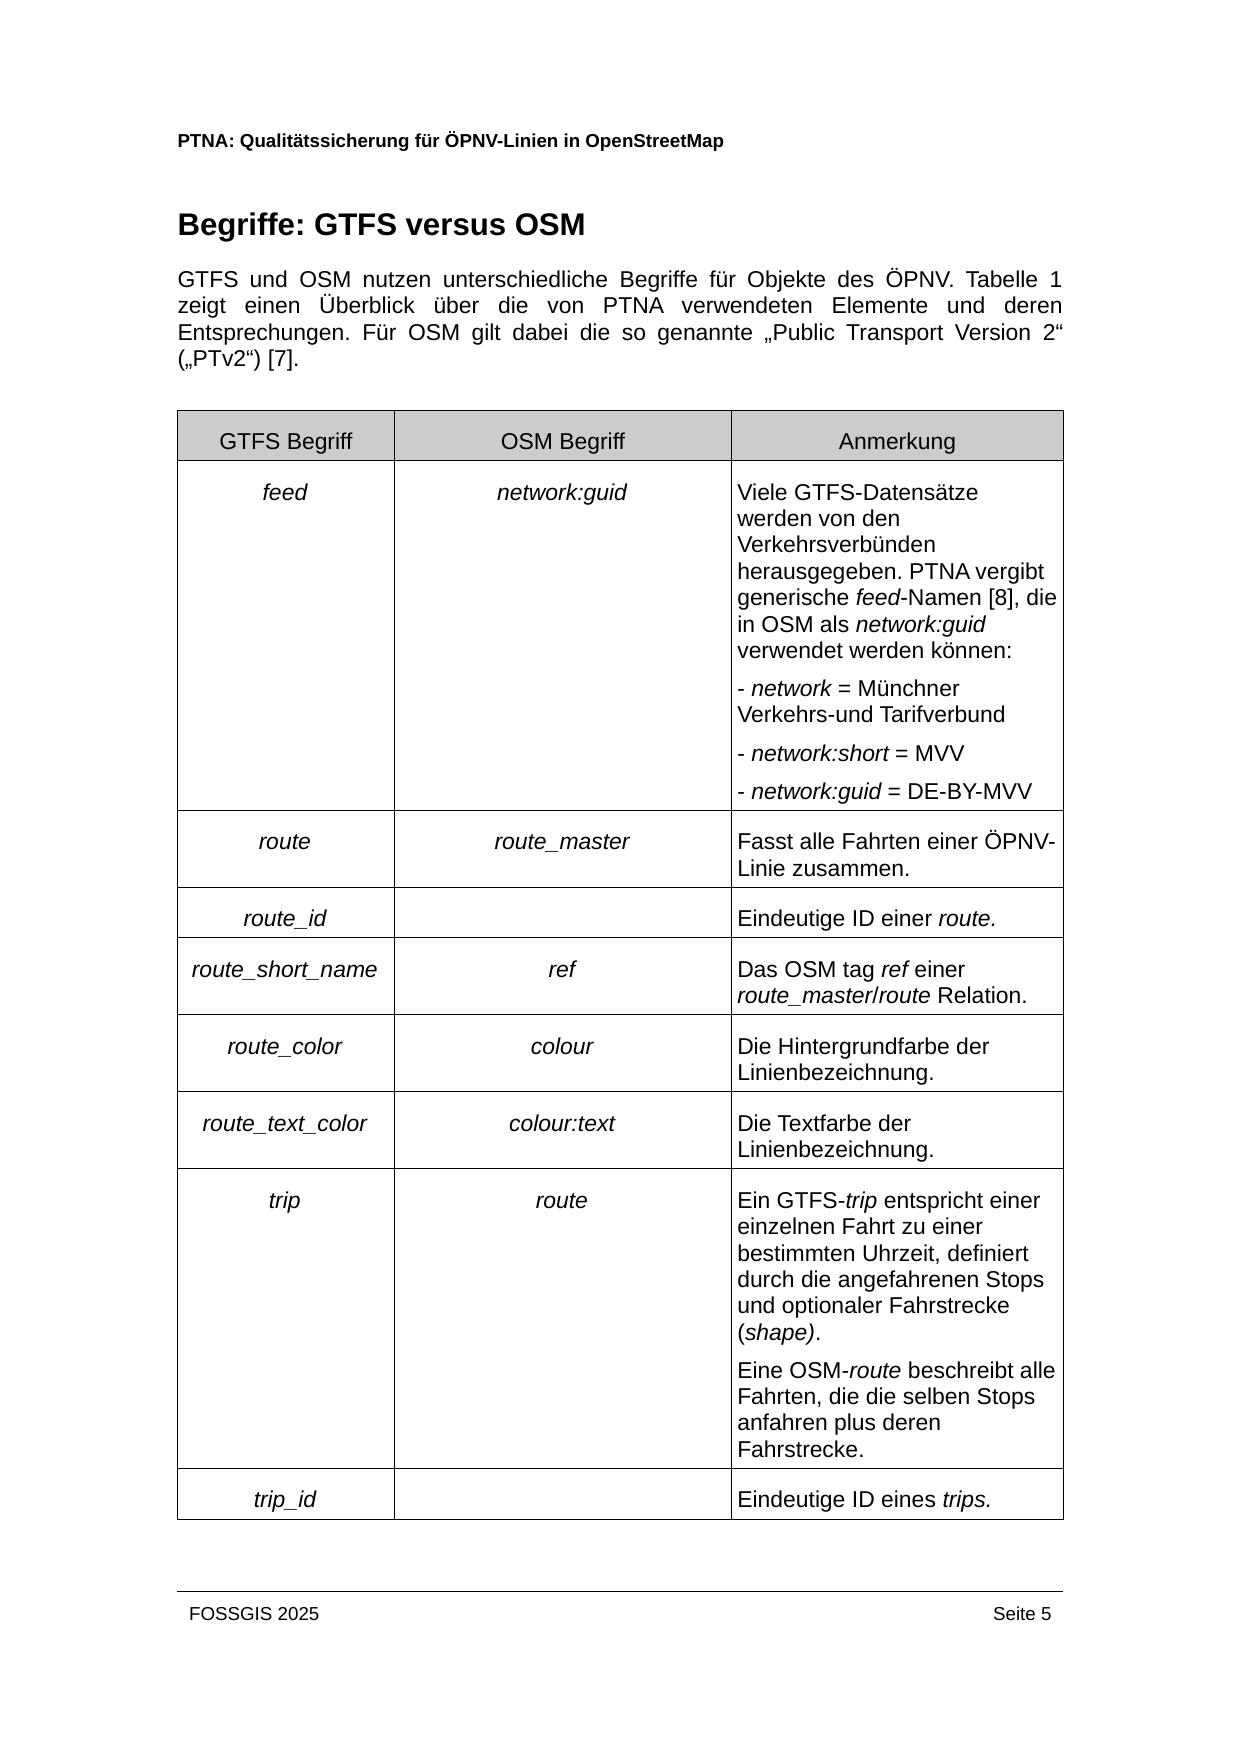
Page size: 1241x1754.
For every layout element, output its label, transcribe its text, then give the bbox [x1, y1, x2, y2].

table_header OSM Begriff [395, 411, 731, 460]
table_cell route_text_color [178, 1092, 394, 1168]
text GTFS und OSM nutzen unterschiedliche Begriffe für Objekte des ÖPNV. Tabelle 1 zeigt einen Überblick über die von PTNA verwendeten Elemente und deren Entsprechungen. Für OSM gilt dabei die so genannte „Public Transport Version 2“ („PTv2“) [7]. [177, 266, 1063, 371]
subtitle Begriffe: GTFS versus OSM [177, 206, 1063, 242]
table_cell [395, 888, 731, 937]
table_cell Eindeutige ID eines trips. [732, 1469, 1063, 1518]
table_cell route [395, 1169, 731, 1468]
table_cell trip [178, 1169, 394, 1468]
table_header GTFS Begriff [178, 411, 394, 460]
table_cell colour:text [395, 1092, 731, 1168]
table_cell feed [178, 461, 394, 810]
table_cell Eindeutige ID einer route. [732, 888, 1063, 937]
table_cell colour [395, 1015, 731, 1091]
table_cell [395, 1469, 731, 1518]
table_cell route_id [178, 888, 394, 937]
table_cell Die Hintergrundfarbe der Linienbezeichnung. [732, 1015, 1063, 1091]
table_cell route_color [178, 1015, 394, 1091]
table_cell Ein GTFS-trip entspricht einer einzelnen Fahrt zu einer bestimmten Uhrzeit, definiert durch die angefahrenen Stops und optionaler Fahrstrecke (shape). Eine OSM-route beschreibt alle Fahrten, die die selben Stops anfahren plus deren Fahrstrecke. [732, 1169, 1063, 1468]
table_cell route_master [395, 811, 731, 887]
table_cell Die Textfarbe der Linienbezeichnung. [732, 1092, 1063, 1168]
table_cell ref [395, 938, 731, 1014]
table_cell route [178, 811, 394, 887]
table_cell network:guid [395, 461, 731, 810]
table_cell Viele GTFS-Datensätze werden von den Verkehrsverbünden herausgegeben. PTNA vergibt generische feed-Namen [8], die in OSM als network:guid verwendet werden können: - network = Münchner Verkehrs-und Tarifverbund - network:short = MVV - network:guid = DE-BY-MVV [732, 461, 1063, 810]
table_cell Fasst alle Fahrten einer ÖPNV-Linie zusammen. [732, 811, 1063, 887]
table_cell route_short_name [178, 938, 394, 1014]
table_header Anmerkung [732, 411, 1063, 460]
table_cell Das OSM tag ref einer route_master/route Relation. [732, 938, 1063, 1014]
table_cell trip_id [178, 1469, 394, 1518]
